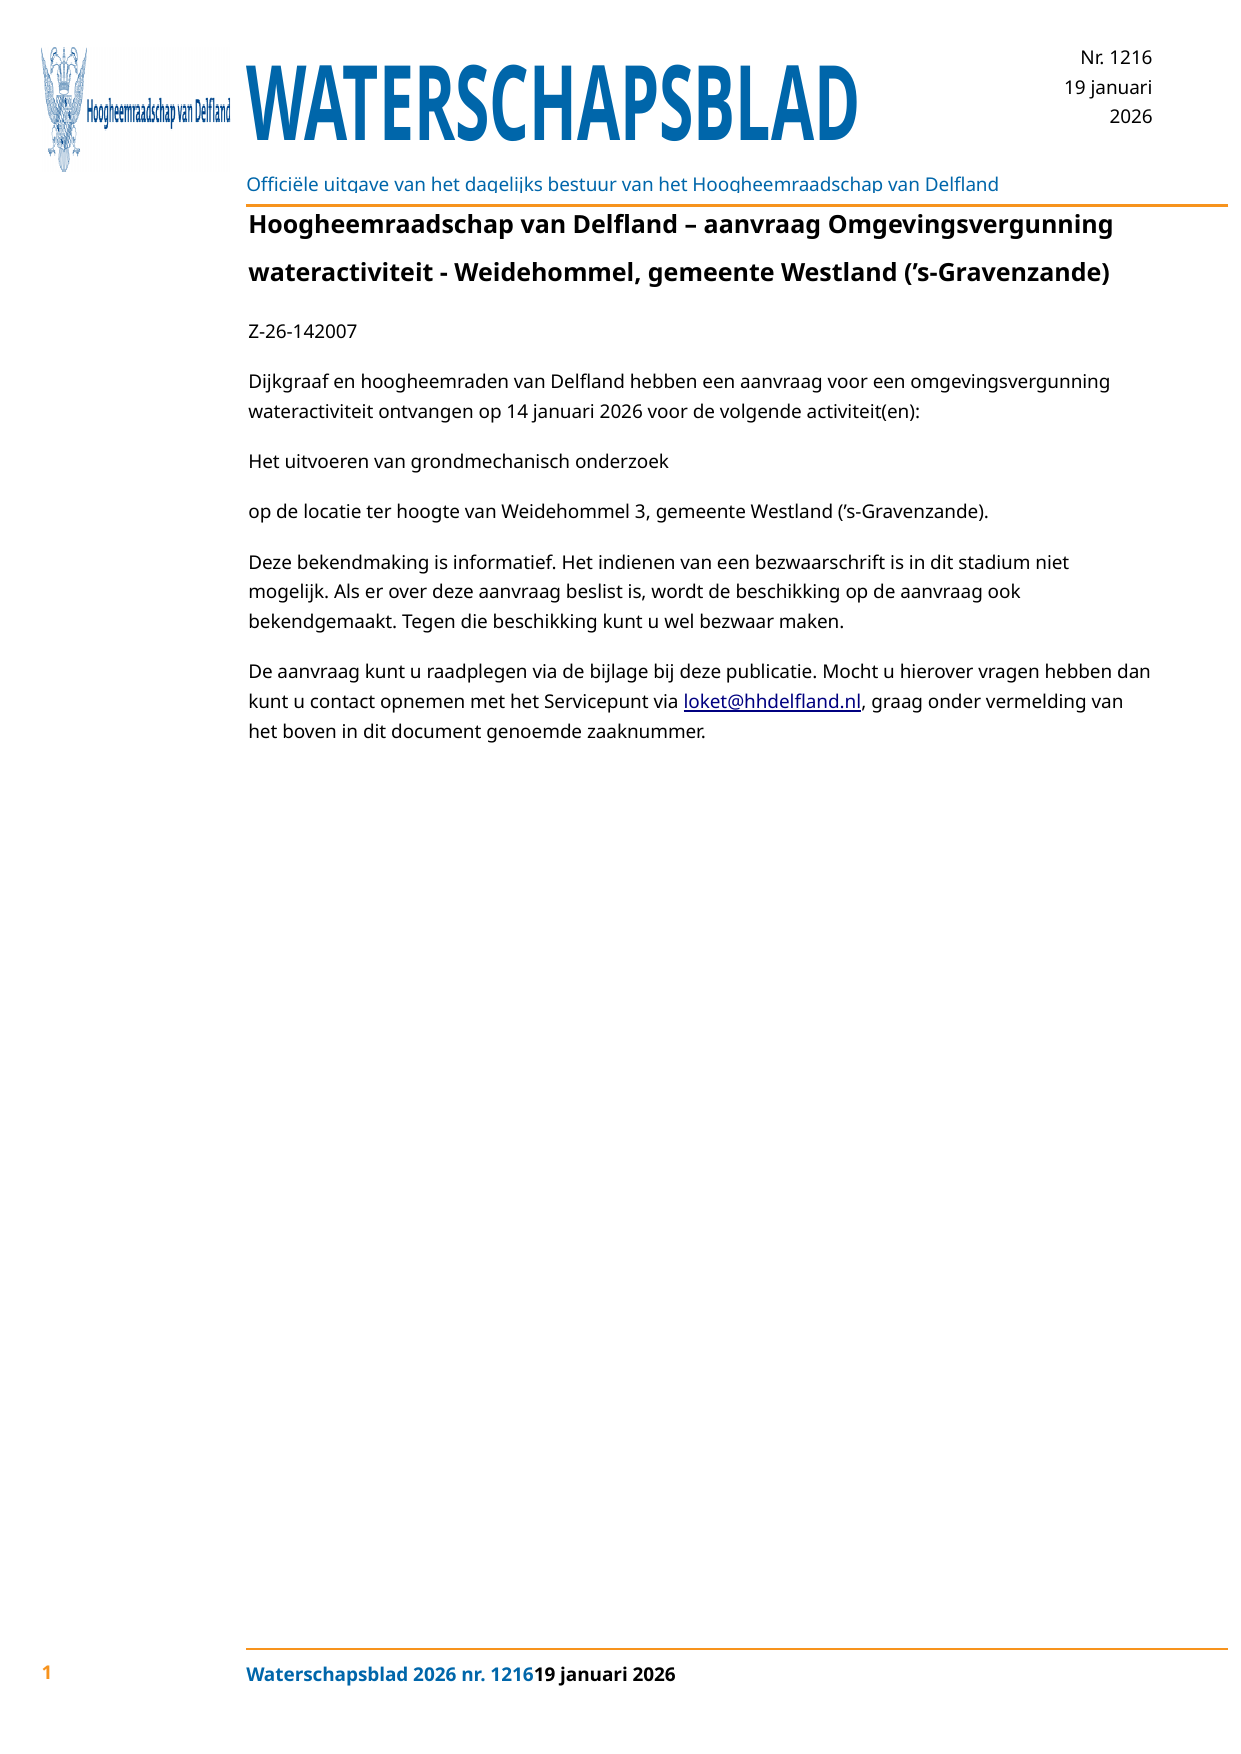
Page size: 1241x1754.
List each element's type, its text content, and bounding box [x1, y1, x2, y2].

picture [41, 47, 231, 172]
text Dijkgraaf en hoogheemraden van Delfland hebben een aanvraag voor een omgevingsvergunning wateractiviteit ontvangen op 14 januari 2026 voor de volgende activiteit(en): [248, 368, 1152, 424]
text De aanvraag kunt u raadplegen via de bijlage bij deze publicatie. Mocht u hierover vragen hebben dan kunt u contact opnemen met het Servicepunt via loket@hhdelfland.nl, graag onder vermelding van het boven in dit document genoemde zaaknummer. [248, 659, 1152, 744]
text Deze bekendmaking is informatief. Het indienen van een bezwaarschrift is in dit stadium niet mogelijk. Als er over deze aanvraag beslist is, wordt de beschikking op de aanvraag ook bekendgemaakt. Tegen die beschikking kunt u wel bezwaar maken. [248, 549, 1152, 634]
text Hoogheemraadschap van Delfland – aanvraag Omgevingsvergunning wateractiviteit - Weidehommel, gemeente Westland (’s-Gravenzande) [248, 207, 1152, 288]
text op de locatie ter hoogte van Weidehommel 3, gemeente Westland (’s-Gravenzande). [248, 499, 1152, 524]
text Z-26-142007 [248, 318, 1152, 344]
text Het uitvoeren van grondmechanisch onderzoek [248, 448, 1152, 474]
